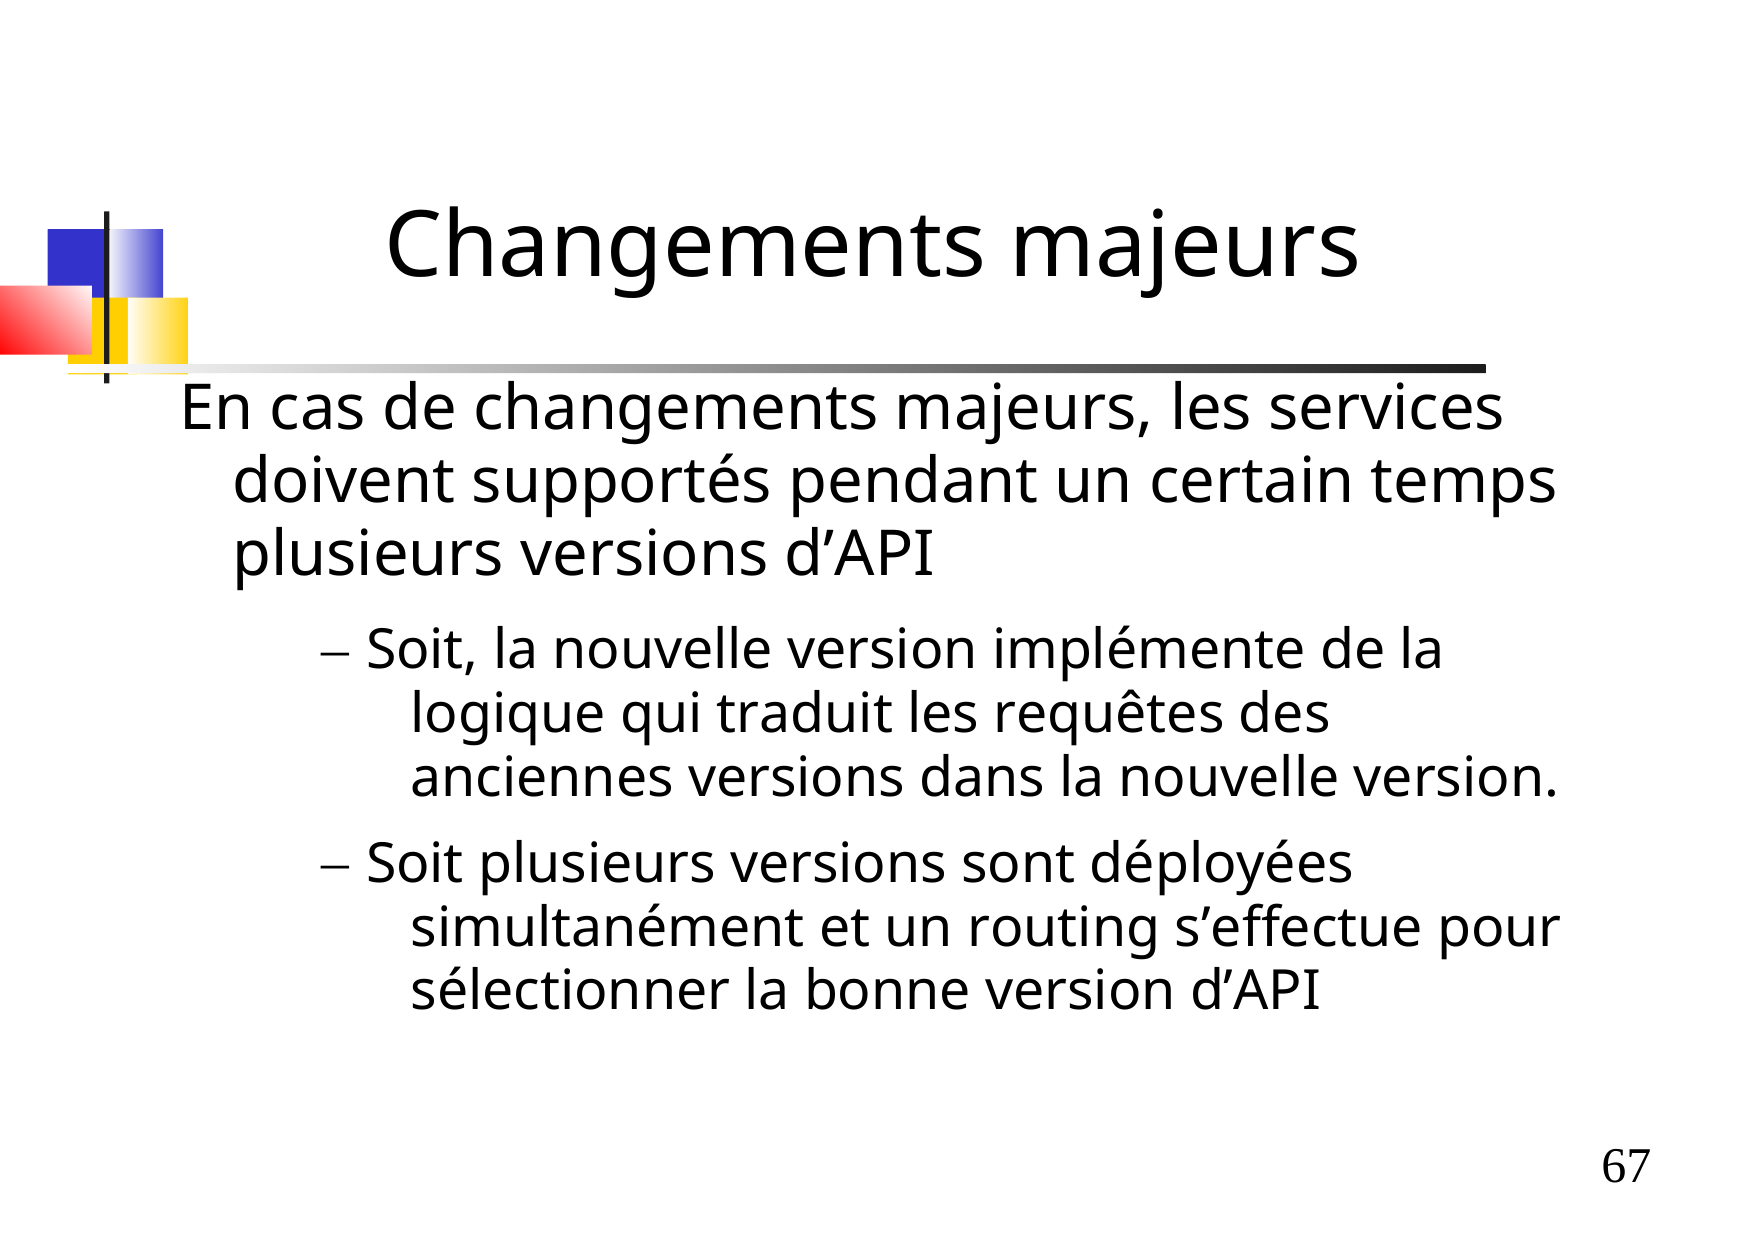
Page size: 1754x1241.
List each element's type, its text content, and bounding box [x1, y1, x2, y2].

title Changements majeurs [179, 139, 1567, 351]
list En cas de changements majeurs, les services doivent supportés pendant un certain temps plusieurs versions d’API Soit, la nouvelle version implémente de la logique qui traduit les requêtes des anciennes versions dans la nouvelle version. Soit plusieurs versions sont déployées simultanément et un routing s’effectue pour sélectionner la bonne version d’API [179, 371, 1567, 1091]
